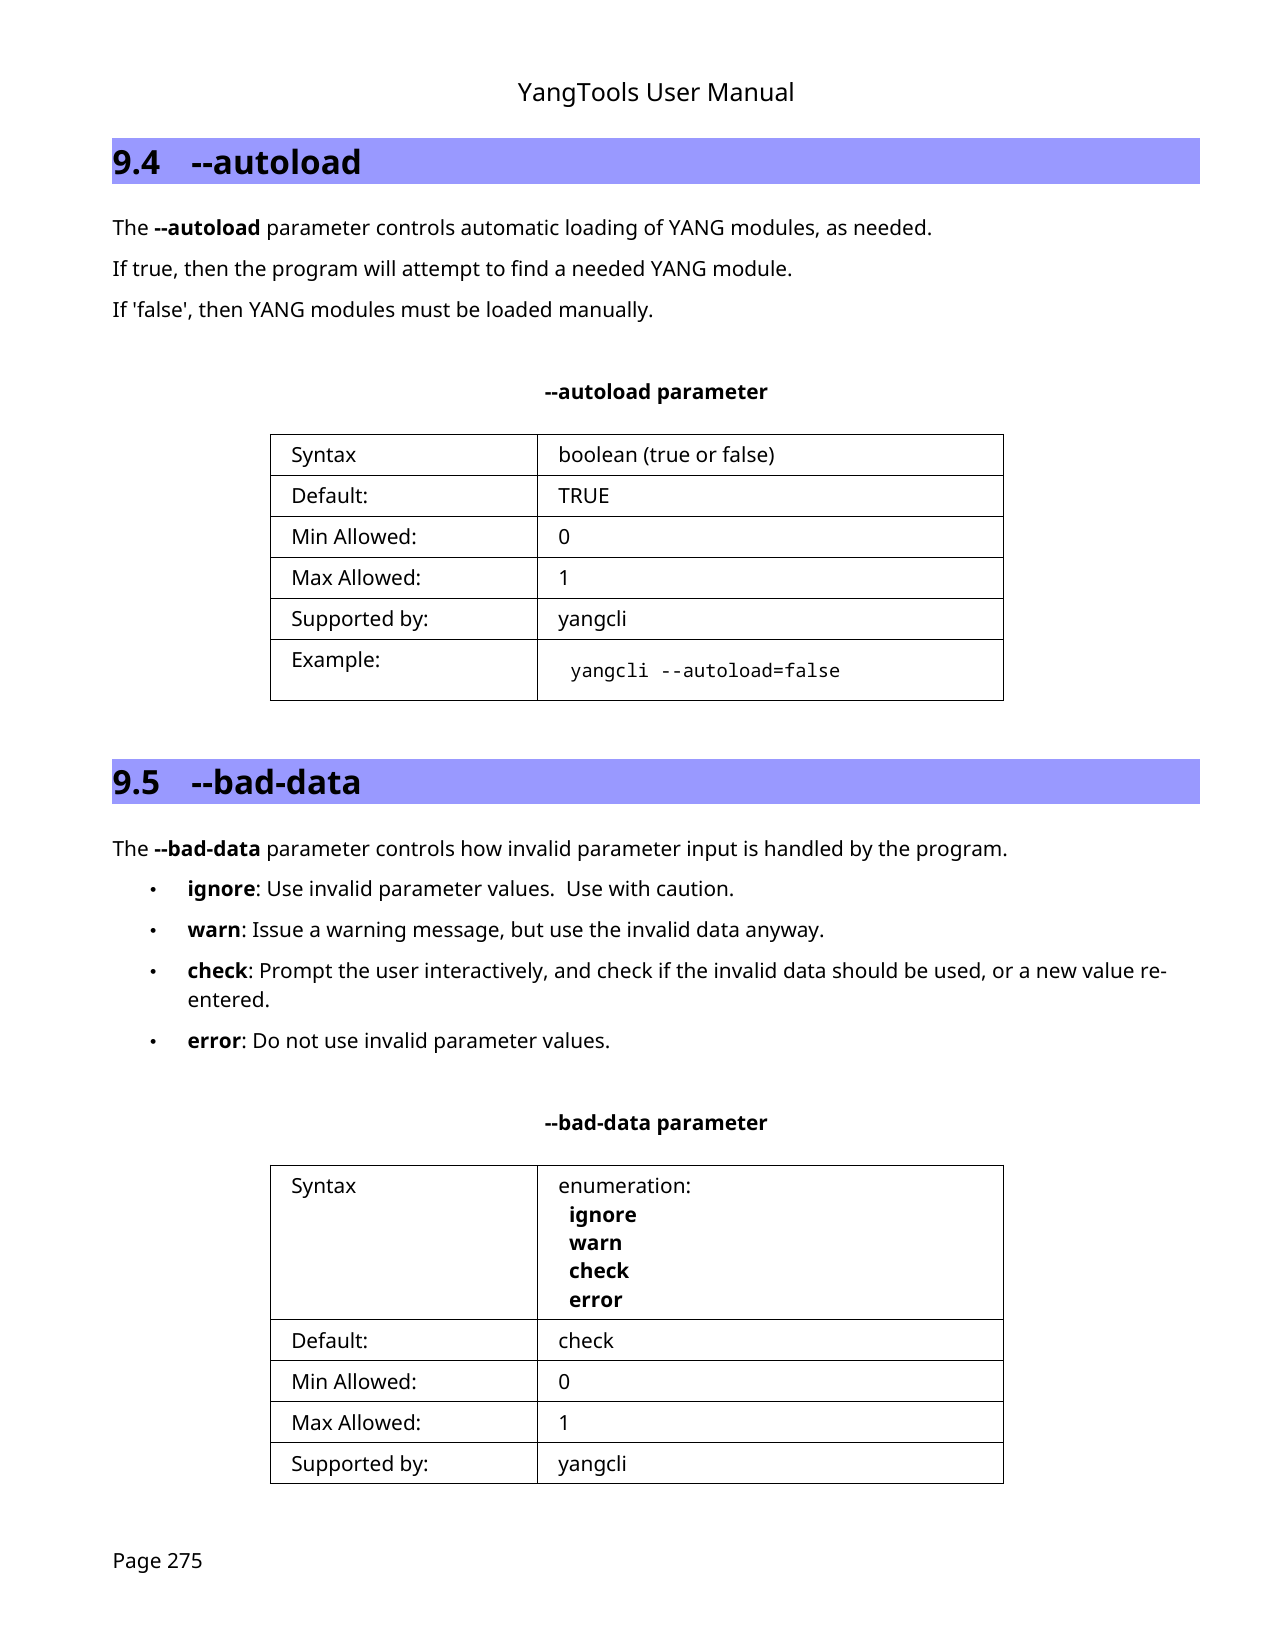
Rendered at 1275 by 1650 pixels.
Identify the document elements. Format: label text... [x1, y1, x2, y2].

table_cell 0 [538, 517, 1003, 557]
list ignore: Use invalid parameter values. Use with caution. [150, 874, 1200, 903]
table_header enumeration: ignore warn check error [538, 1166, 1003, 1319]
table_cell Example: [271, 640, 537, 700]
list warn: Issue a warning message, but use the invalid data anyway. [150, 916, 1200, 944]
table_header Syntax [271, 1166, 537, 1319]
subtitle --autoload [112, 138, 1200, 184]
table_cell Supported by: [271, 1443, 537, 1483]
table_header Syntax [271, 435, 537, 475]
table_cell Max Allowed: [271, 558, 537, 597]
table_cell Min Allowed: [271, 1361, 537, 1401]
table_header boolean (true or false) [538, 435, 1003, 475]
table_cell yangcli --autoload=false [538, 640, 1003, 700]
table_cell 0 [538, 1361, 1003, 1401]
text If 'false', then YANG modules must be loaded manually. [112, 295, 1200, 323]
table_cell Min Allowed: [271, 517, 537, 557]
list check: Prompt the user interactively, and check if the invalid data should be used, or a new value re-entered. [150, 956, 1200, 1013]
text The --bad-data parameter controls how invalid parameter input is handled by the program. [112, 834, 1200, 862]
subtitle --bad-data [112, 759, 1200, 804]
table_cell Max Allowed: [271, 1402, 537, 1442]
table_cell Supported by: [271, 599, 537, 638]
list error: Do not use invalid parameter values. [150, 1026, 1200, 1054]
table_cell yangcli [538, 599, 1003, 638]
subtitle --autoload parameter [127, 377, 1185, 405]
text If true, then the program will attempt to find a needed YANG module. [112, 254, 1200, 282]
text The --autoload parameter controls automatic loading of YANG modules, as needed. [112, 213, 1200, 242]
table_cell check [538, 1320, 1003, 1360]
table_cell 1 [538, 558, 1003, 597]
table_cell yangcli [538, 1443, 1003, 1483]
table_cell 1 [538, 1402, 1003, 1442]
subtitle --bad-data parameter [127, 1108, 1185, 1136]
table_cell Default: [271, 1320, 537, 1360]
table_cell Default: [271, 476, 537, 516]
table_cell TRUE [538, 476, 1003, 516]
